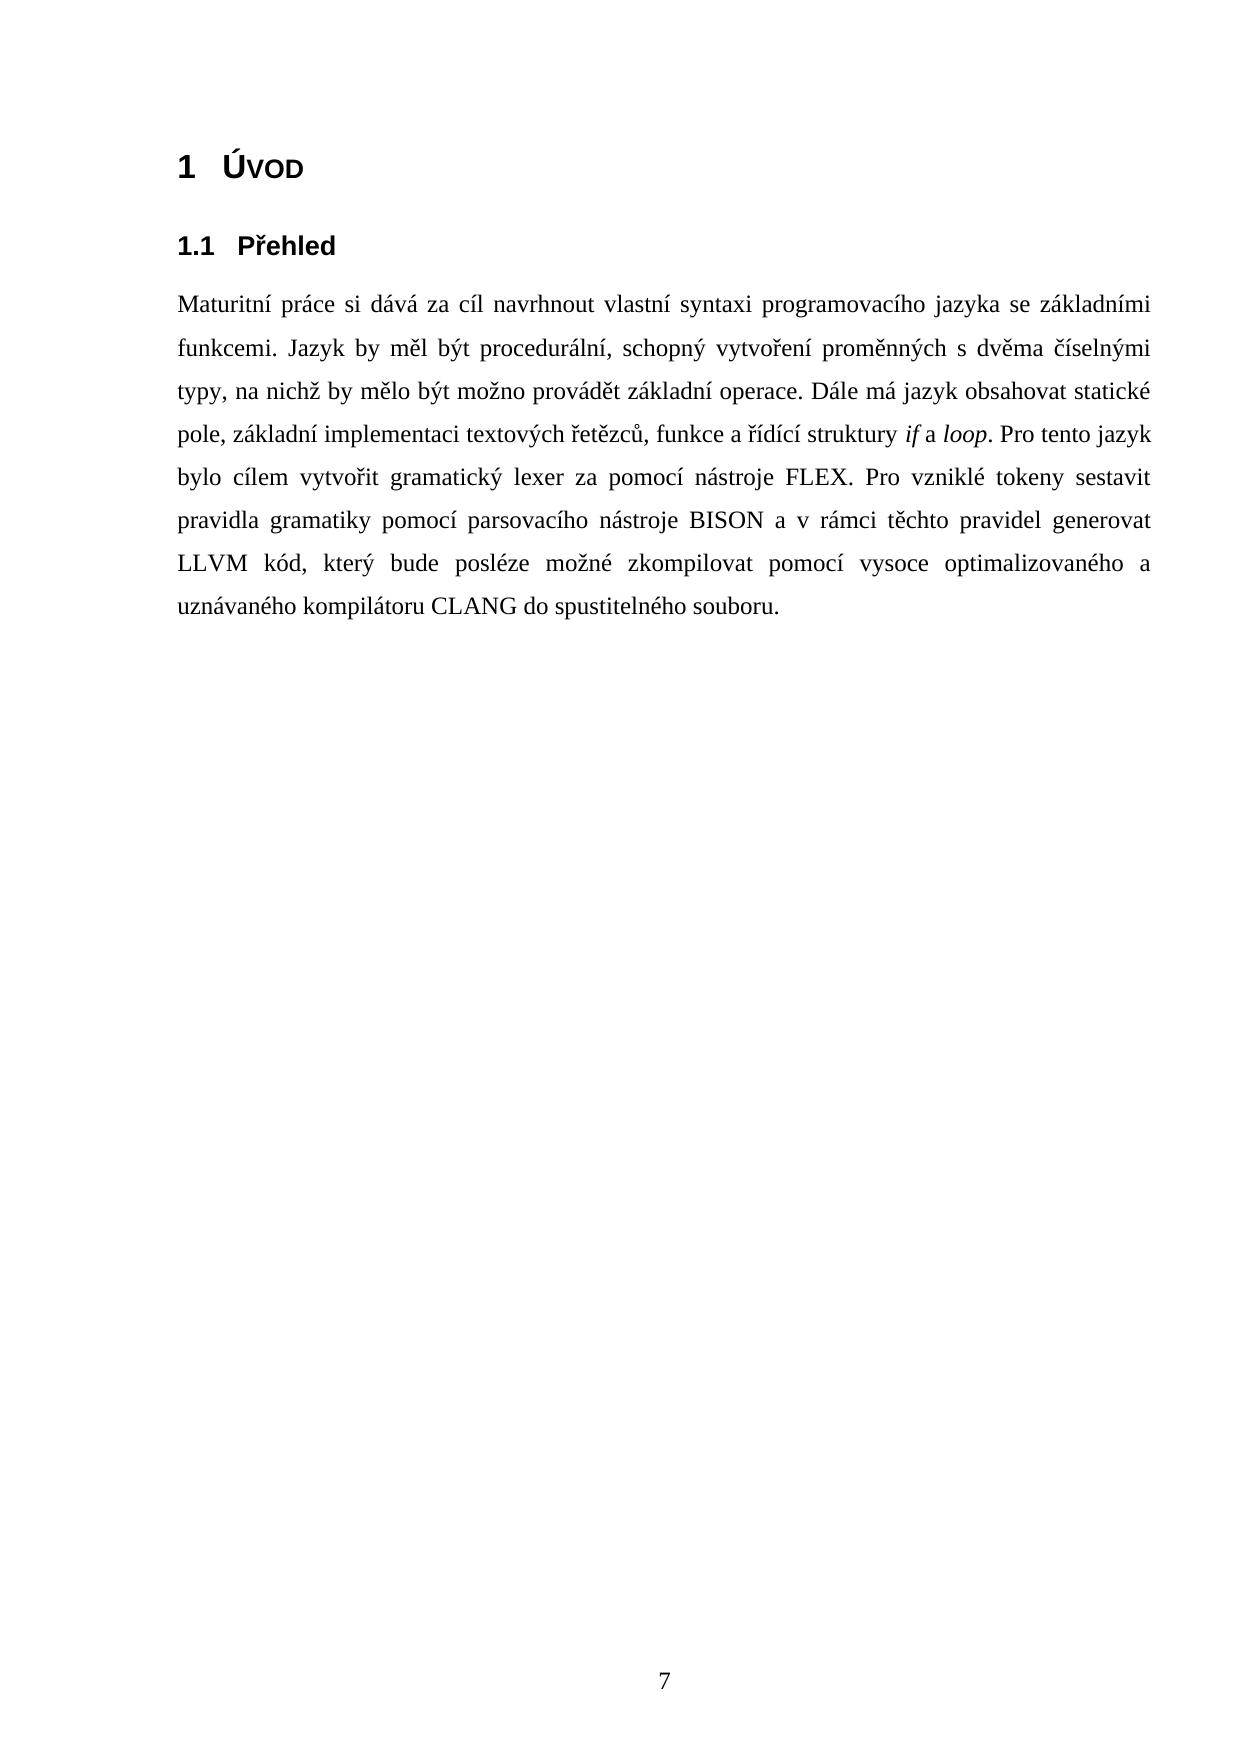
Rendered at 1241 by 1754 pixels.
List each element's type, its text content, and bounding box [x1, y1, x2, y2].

subtitle Úvod [177, 148, 1152, 186]
subtitle Přehled [177, 230, 1152, 261]
text Maturitní práce si dává za cíl navrhnout vlastní syntaxi programovacího jazyka se základními funkcemi. Jazyk by měl být procedurální, schopný vytvoření proměnných s dvěma číselnými typy, na nichž by mělo být možno provádět základní operace. Dále má jazyk obsahovat statické pole, základní implementaci textových řetězců, funkce a řídící struktury if a loop. Pro tento jazyk bylo cílem vytvořit gramatický lexer za pomocí nástroje FLEX. Pro vzniklé tokeny sestavit pravidla gramatiky pomocí parsovacího nástroje BISON a v rámci těchto pravidel generovat LLVM kód, který bude posléze možné zkompilovat pomocí vysoce optimalizovaného a uznávaného kompilátoru CLANG do spustitelného souboru. [177, 289, 1152, 620]
